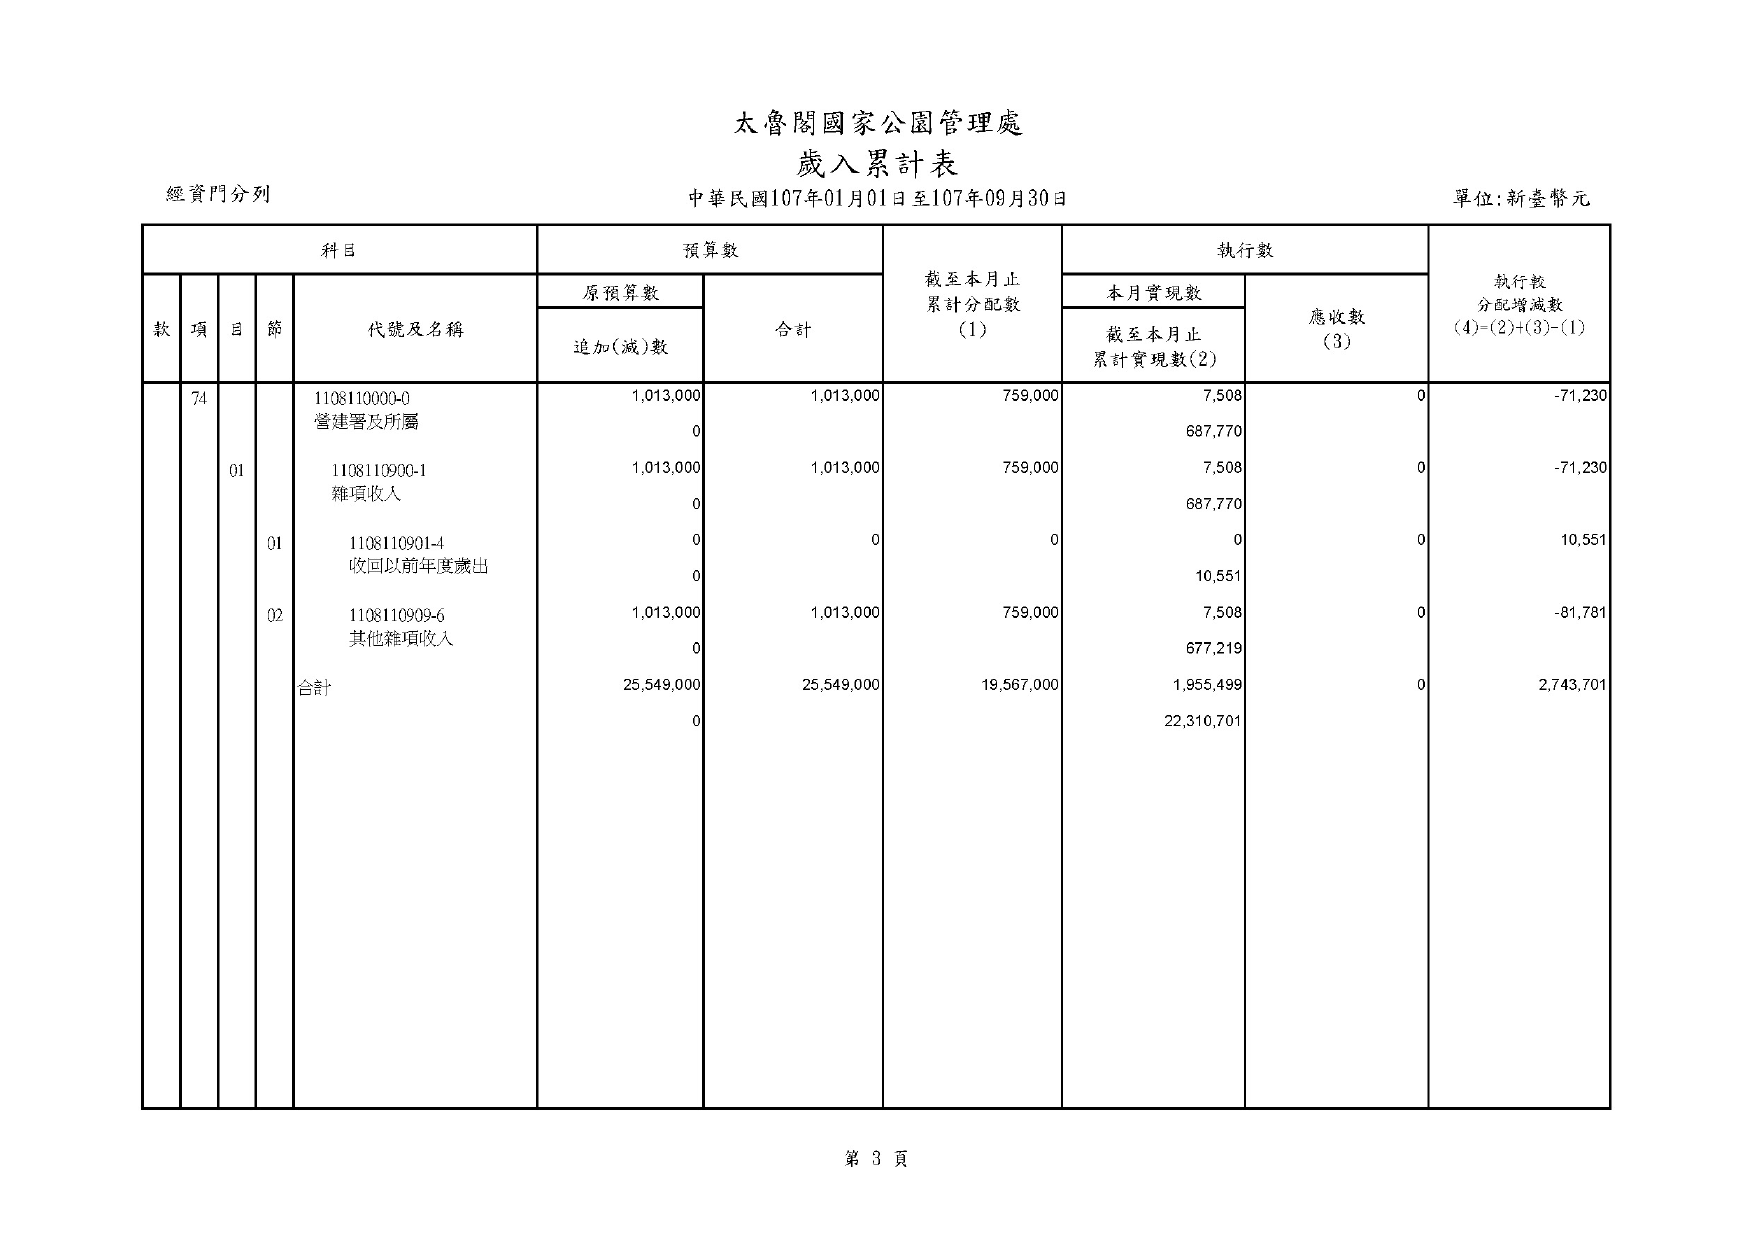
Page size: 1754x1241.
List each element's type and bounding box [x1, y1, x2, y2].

picture [59, 59, 1695, 1216]
